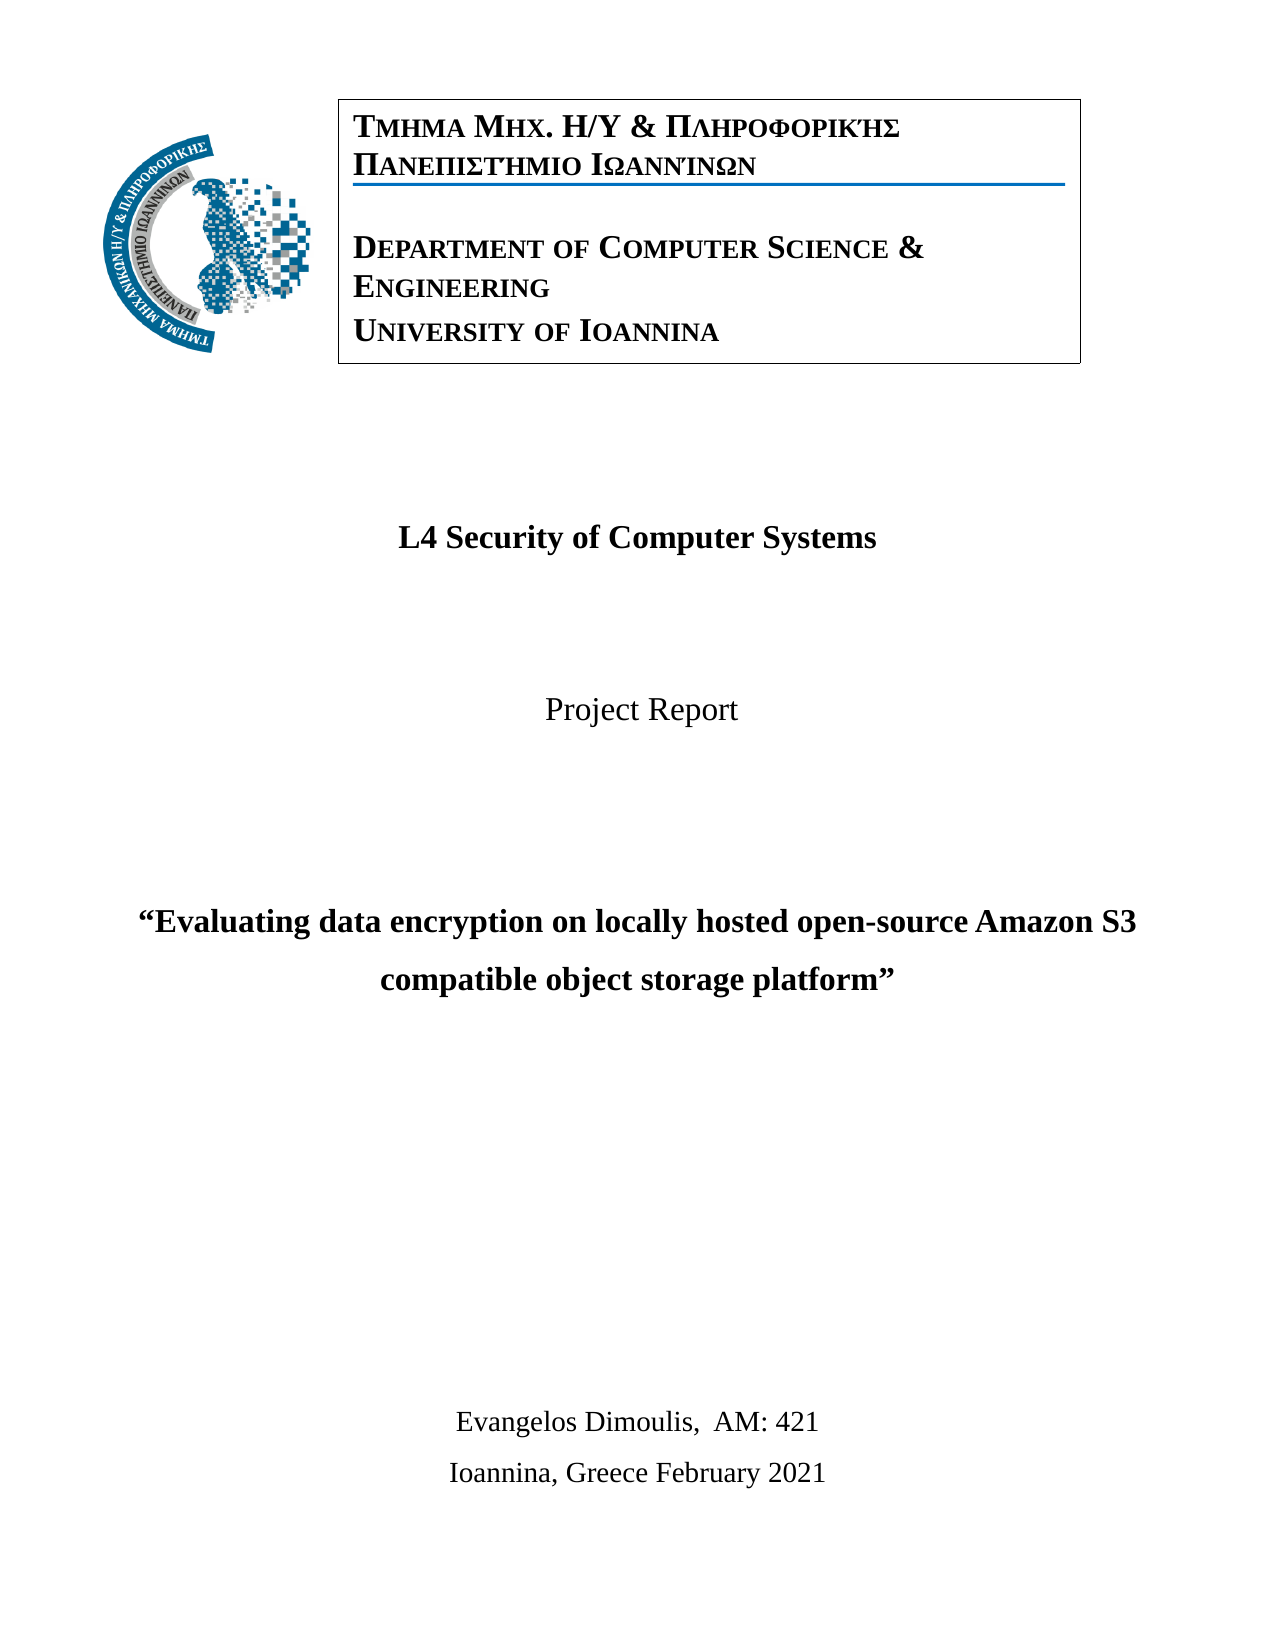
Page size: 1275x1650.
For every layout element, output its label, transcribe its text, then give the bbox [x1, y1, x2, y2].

text Project Report [118, 689, 1157, 728]
text Ioannina, Greece February 2021 [118, 1455, 1157, 1488]
text Evangelos Dimoulis, AM: 421 [118, 1404, 1157, 1438]
picture [129, 134, 314, 353]
text “Evaluating data encryption on locally hosted open-source Amazon S3 compatible object storage platform” [118, 901, 1157, 997]
text …………… [118, 118, 338, 156]
text University of Ioannina [353, 311, 1065, 349]
text Department of Computer Science & Engineering [353, 228, 1065, 304]
picture [103, 256, 204, 353]
text L4 Security of Computer Systems [118, 517, 1157, 555]
picture [168, 327, 176, 334]
text [353, 186, 1065, 198]
text [1081, 118, 1157, 156]
text Τμημα Μηχ. Η/Υ & Πληροφορικής [353, 106, 1065, 144]
picture [116, 262, 124, 269]
text Πανεπιστήμιο Ιωαννίνων [353, 144, 1065, 182]
picture [103, 134, 204, 231]
